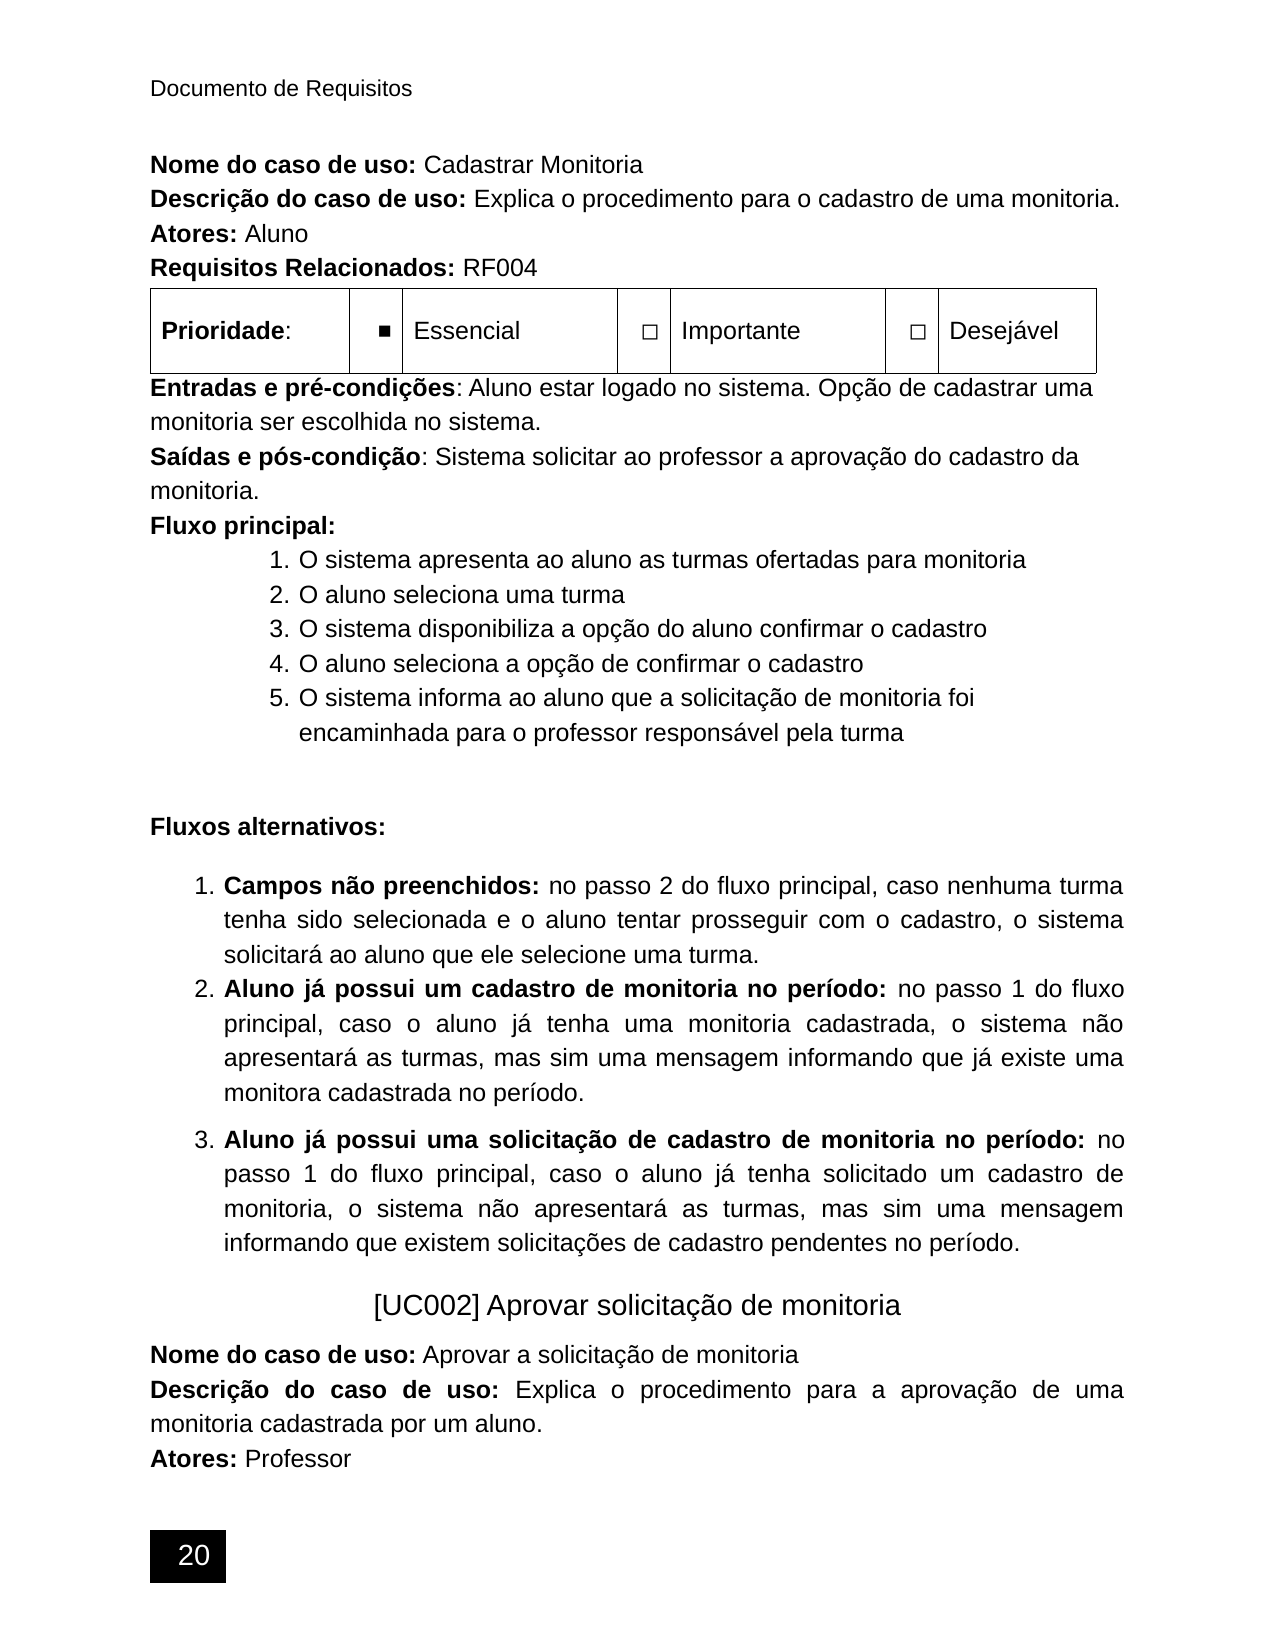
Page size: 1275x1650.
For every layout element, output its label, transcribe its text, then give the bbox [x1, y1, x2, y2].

text Entradas e pré-condições: Aluno estar logado no sistema. Opção de cadastrar uma monitoria ser escolhida no sistema. [150, 373, 1125, 436]
text Descrição do caso de uso: Explica o procedimento para o cadastro de uma monitoria. [150, 184, 1125, 213]
table_header ◻ [618, 289, 670, 373]
text Fluxos alternativos: [150, 811, 1125, 840]
text Atores: Aluno [150, 219, 1125, 248]
text Requisitos Relacionados: RF004 [150, 253, 1125, 282]
table_header ◻ [886, 289, 938, 373]
list O sistema apresenta ao aluno as turmas ofertadas para monitoria [269, 545, 1125, 574]
list Aluno já possui uma solicitação de cadastro de monitoria no período: no passo 1 do fluxo principal, caso o aluno já tenha solicitado um cadastro de monitoria, o sistema não apresentará as turmas, mas sim uma mensagem informando que existem solicitações de cadastro pendentes no período. [194, 1125, 1125, 1257]
list Campos não preenchidos: no passo 2 do fluxo principal, caso nenhuma turma tenha sido selecionada e o aluno tentar prosseguir com o cadastro, o sistema solicitará ao aluno que ele selecione uma turma. [194, 871, 1125, 969]
text Nome do caso de uso: Aprovar a solicitação de monitoria [150, 1340, 1125, 1369]
list O aluno seleciona a opção de confirmar o cadastro [269, 648, 1125, 677]
text Saídas e pós-condição: Sistema solicitar ao professor a aprovação do cadastro da monitoria. [150, 442, 1125, 505]
text Fluxo principal: [150, 511, 1125, 539]
table_header Prioridade: [151, 289, 349, 373]
table_header Importante [671, 289, 885, 373]
table_header Essencial [403, 289, 617, 373]
table_header ■ [350, 289, 402, 373]
list O sistema informa ao aluno que a solicitação de monitoria foi encaminhada para o professor responsável pela turma [269, 683, 1125, 746]
table_header Desejável [939, 289, 1096, 373]
list O aluno seleciona uma turma [269, 579, 1125, 608]
text Nome do caso de uso: Cadastrar Monitoria [150, 150, 1125, 179]
list Aluno já possui um cadastro de monitoria no período: no passo 1 do fluxo principal, caso o aluno já tenha uma monitoria cadastrada, o sistema não apresentará as turmas, mas sim uma mensagem informando que já existe uma monitora cadastrada no período. [194, 974, 1125, 1107]
list O sistema disponibiliza a opção do aluno confirmar o cadastro [269, 614, 1125, 643]
text Atores: Professor [150, 1444, 1125, 1473]
text Descrição do caso de uso: Explica o procedimento para a aprovação de uma monitoria cadastrada por um aluno. [150, 1375, 1125, 1438]
text [UC002] Aprovar solicitação de monitoria [150, 1288, 1125, 1321]
